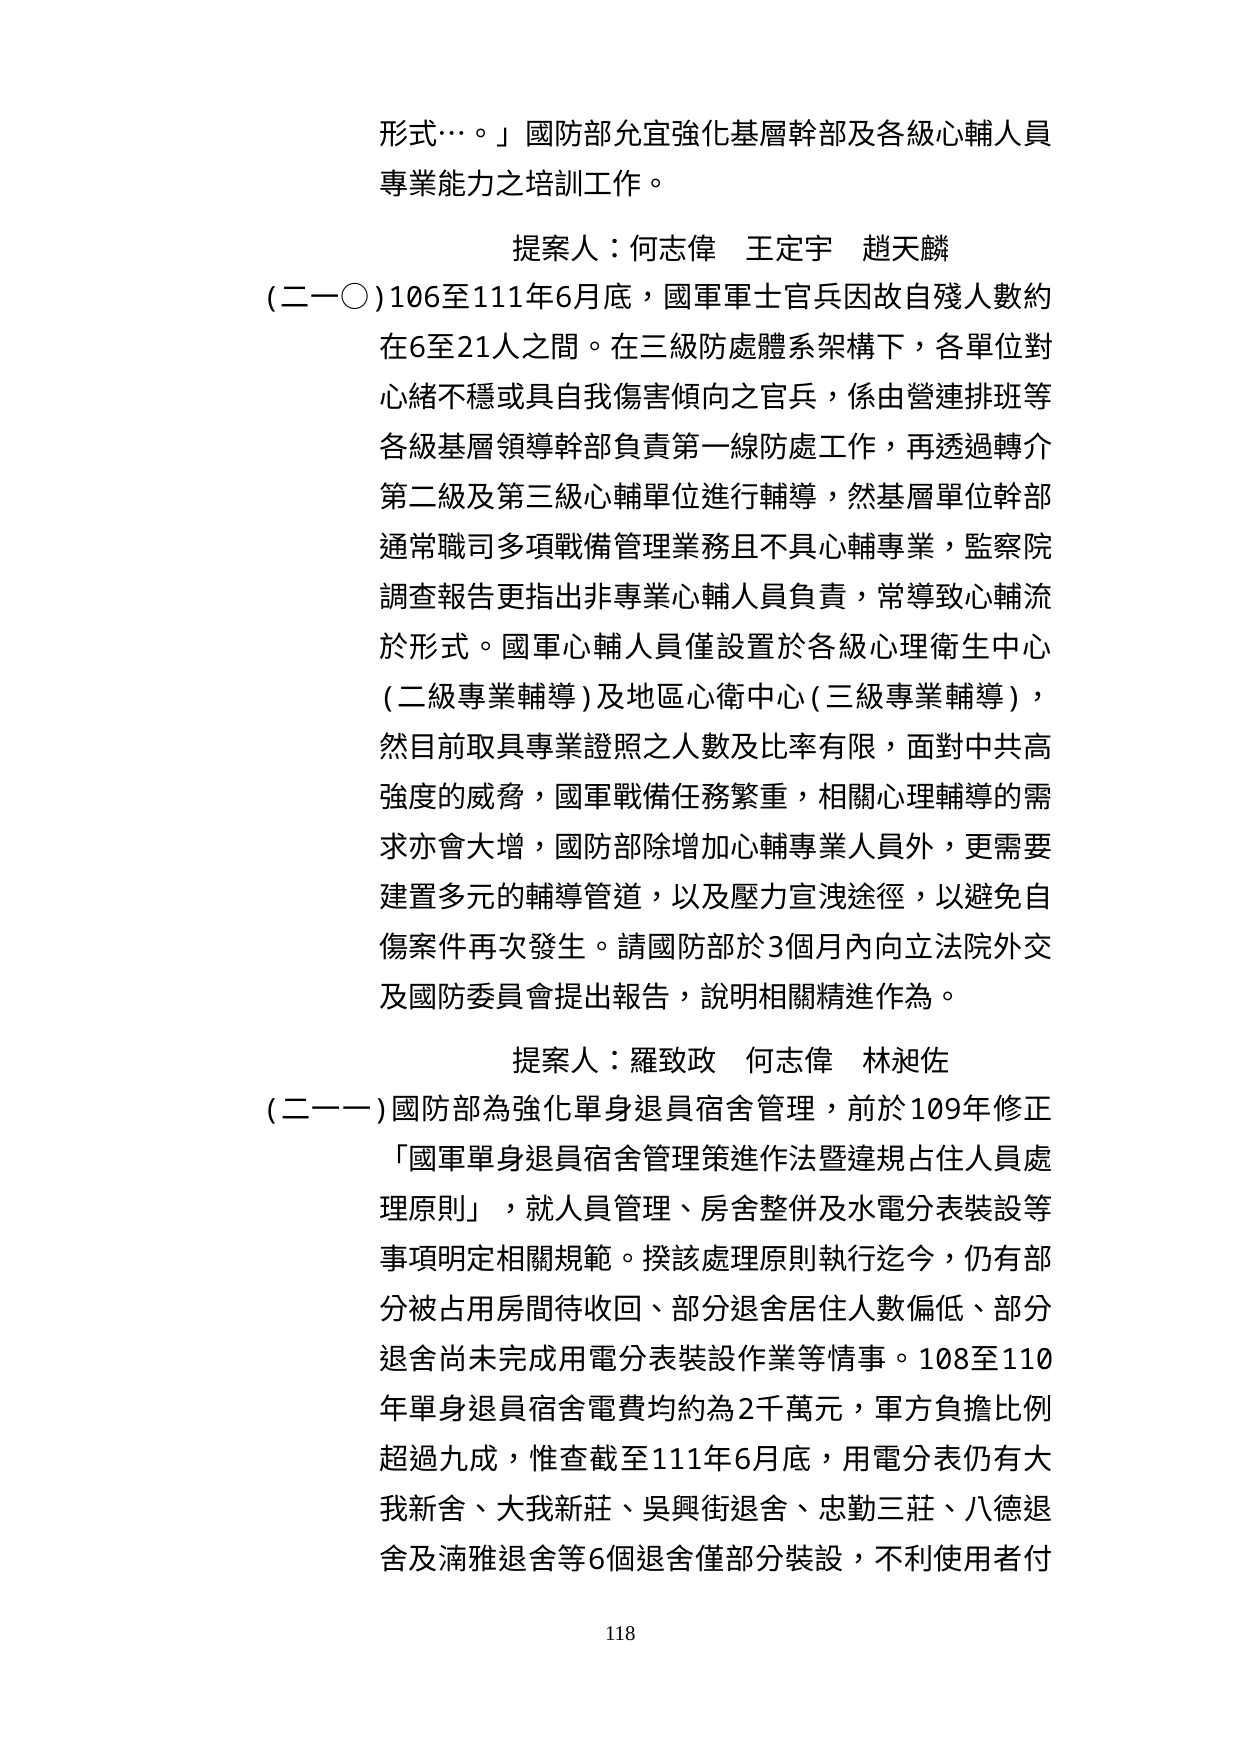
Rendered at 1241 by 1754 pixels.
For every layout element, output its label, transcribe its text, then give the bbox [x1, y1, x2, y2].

text 形式…。」國防部允宜強化基層幹部及各級心輔人員專業能力之培訓工作。 [262, 105, 1053, 205]
text (二一○)106至111年6月底，國軍軍士官兵因故自殘人數約在6至21人之間。在三級防處體系架構下，各單位對心緒不穩或具自我傷害傾向之官兵，係由營連排班等各級基層領導幹部負責第一線防處工作，再透過轉介第二級及第三級心輔單位進行輔導，然基層單位幹部通常職司多項戰備管理業務且不具心輔專業，監察院調查報告更指出非專業心輔人員負責，常導致心輔流於形式。國軍心輔人員僅設置於各級心理衛生中心(二級專業輔導)及地區心衛中心(三級專業輔導)，然目前取具專業證照之人數及比率有限，面對中共高強度的威脅，國軍戰備任務繁重，相關心理輔導的需求亦會大增，國防部除增加心輔專業人員外，更需要建置多元的輔導管道，以及壓力宣洩途徑，以避免自傷案件再次發生。請國防部於3個月內向立法院外交及國防委員會提出報告，說明相關精進作為。 [262, 267, 1053, 1017]
text 提案人：何志偉 王定宇 趙天麟 [512, 205, 1053, 267]
text 提案人：羅致政 何志偉 林昶佐 [512, 1017, 1053, 1080]
text (二一一)國防部為強化單身退員宿舍管理，前於109年修正「國軍單身退員宿舍管理策進作法暨違規占住人員處理原則」，就人員管理、房舍整併及水電分表裝設等事項明定相關規範。揆該處理原則執行迄今，仍有部分被占用房間待收回、部分退舍居住人數偏低、部分退舍尚未完成用電分表裝設作業等情事。108至110年單身退員宿舍電費均約為2千萬元，軍方負擔比例超過九成，惟查截至111年6月底，用電分表仍有大我新舍、大我新莊、吳興街退舍、忠勤三莊、八德退舍及湳雅退舍等6個退舍僅部分裝設，不利使用者付 [262, 1080, 1053, 1580]
